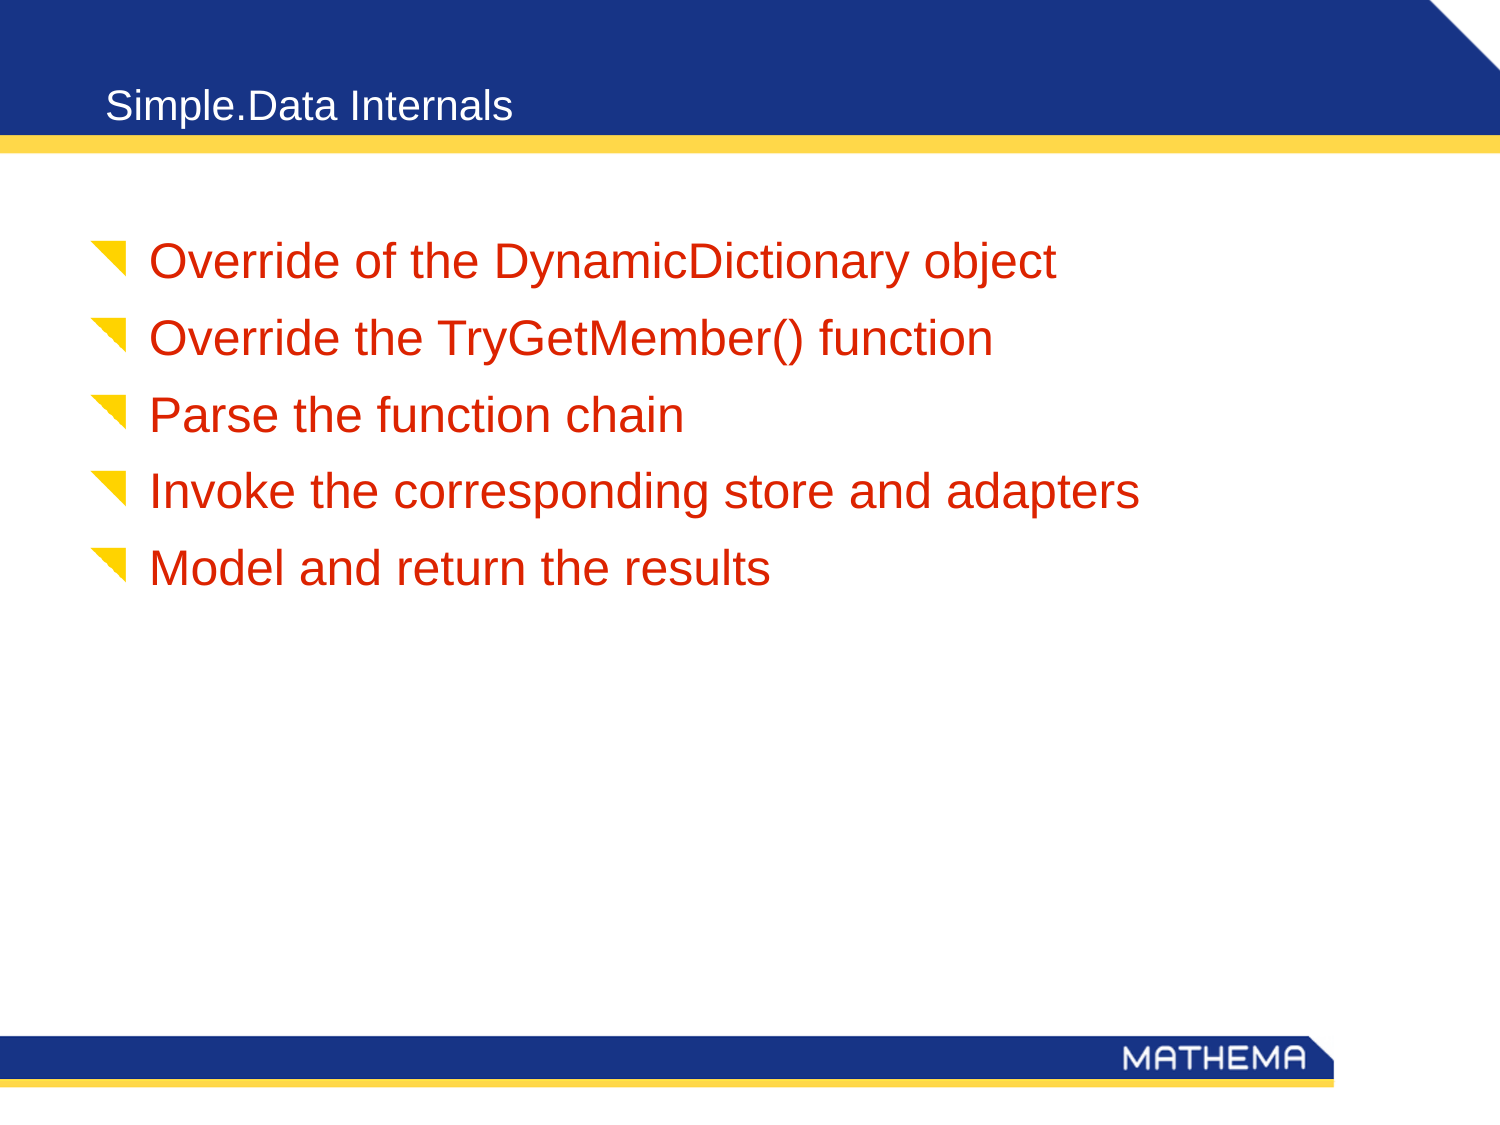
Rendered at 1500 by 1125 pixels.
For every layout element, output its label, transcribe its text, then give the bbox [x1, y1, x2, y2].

list Override of the DynamicDictionary object Override the TryGetMember() function Parse the function chain Invoke the corresponding store and adapters Model and return the results [75, 221, 1426, 964]
title Simple.Data Internals [75, 9, 1426, 198]
picture [0, 0, 1500, 1125]
